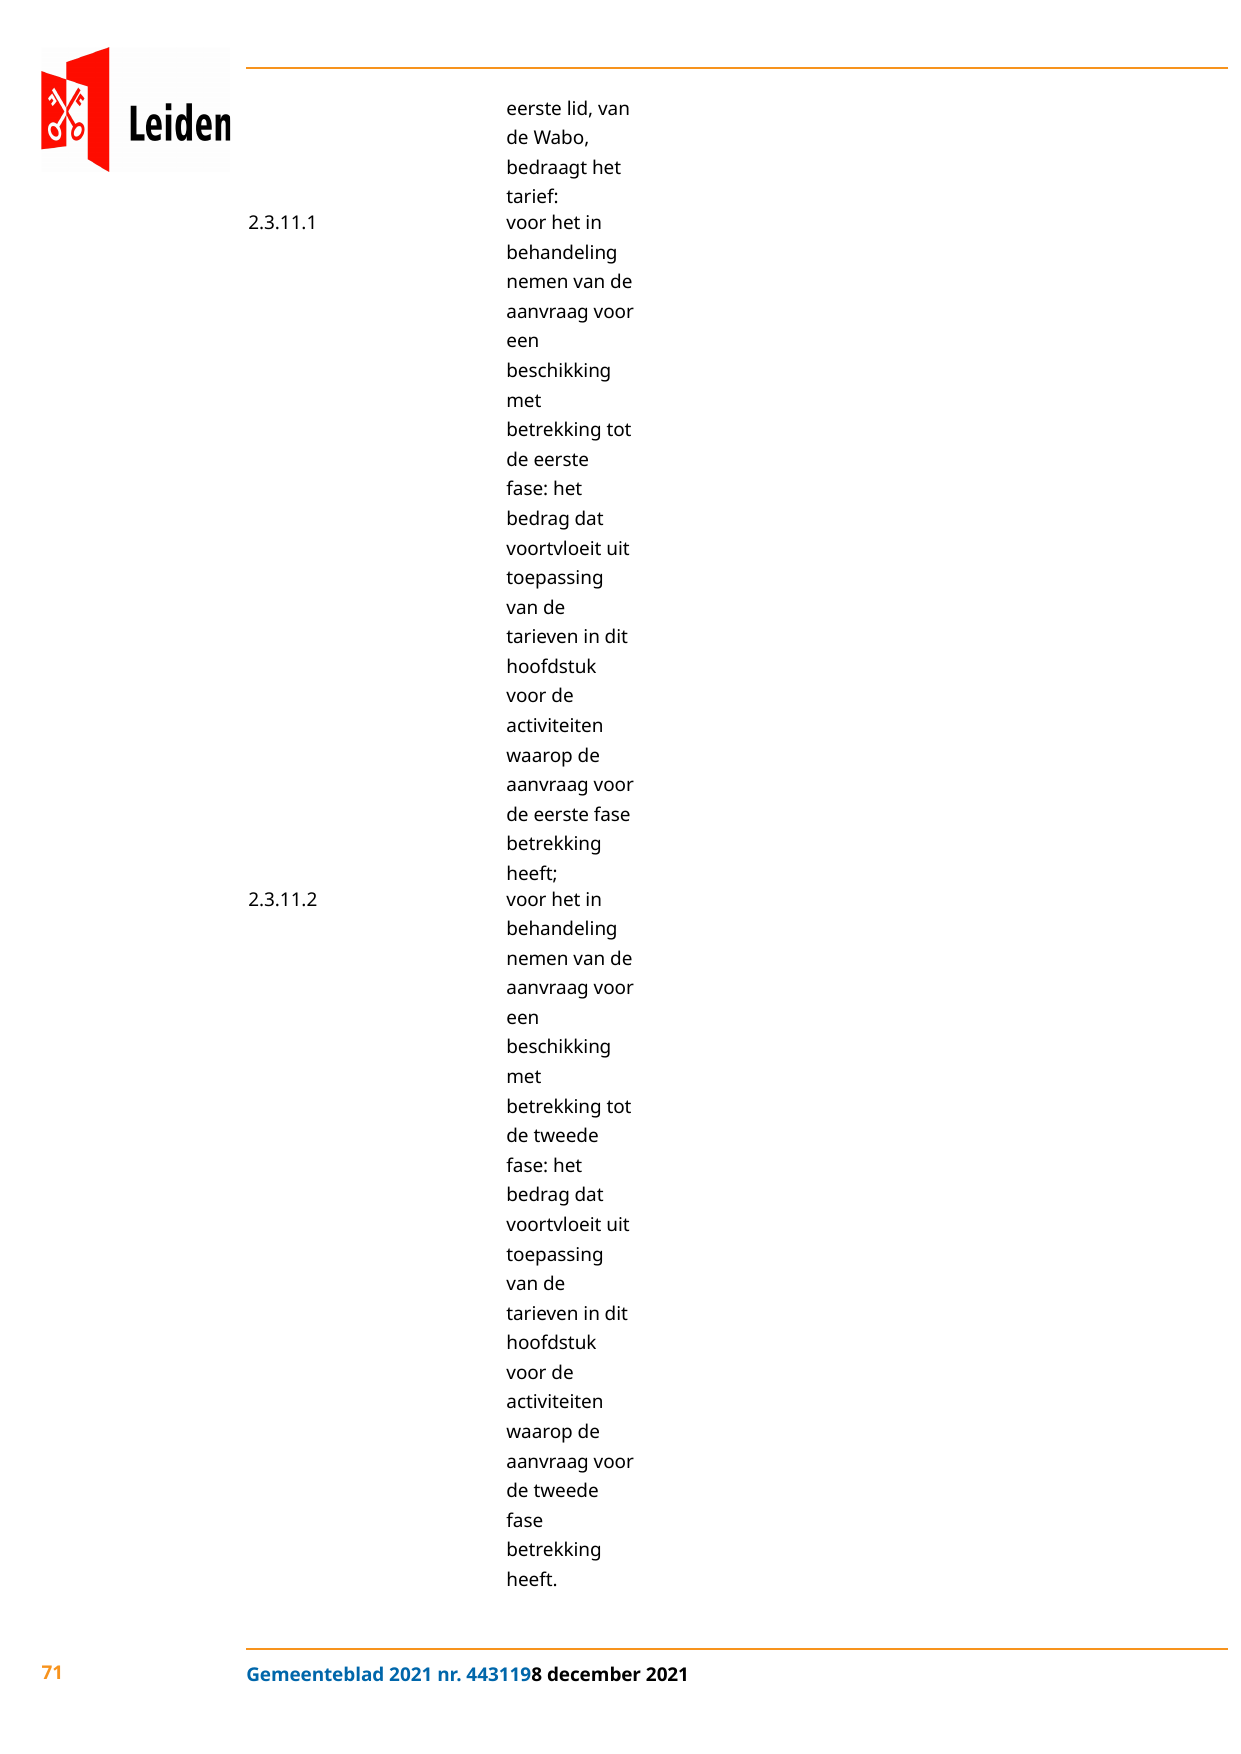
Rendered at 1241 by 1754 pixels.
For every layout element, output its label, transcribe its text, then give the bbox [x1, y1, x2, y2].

table_cell eerste lid, van de Wabo, bedraagt het tarief: [506, 95, 635, 209]
table_cell voor het in behandeling nemen van de aanvraag voor een beschikking met betrekking tot de tweede fase: het bedrag dat voortvloeit uit toepassing van de tarieven in dit hoofdstuk voor de activiteiten waarop de aanvraag voor de tweede fase betrekking heeft. [506, 886, 635, 1592]
table_cell [764, 886, 1022, 1592]
picture [41, 47, 231, 172]
table_cell [635, 95, 764, 209]
table_cell [764, 95, 1022, 209]
table_cell [248, 95, 506, 209]
table_cell [764, 209, 1022, 886]
table_cell [635, 209, 764, 886]
table_cell 2.3.11.2 [248, 886, 506, 1592]
table_cell 2.3.11.1 [248, 209, 506, 886]
table_cell [635, 886, 764, 1592]
table_cell voor het in behandeling nemen van de aanvraag voor een beschikking met betrekking tot de eerste fase: het bedrag dat voortvloeit uit toepassing van de tarieven in dit hoofdstuk voor de activiteiten waarop de aanvraag voor de eerste fase betrekking heeft; [506, 209, 635, 886]
